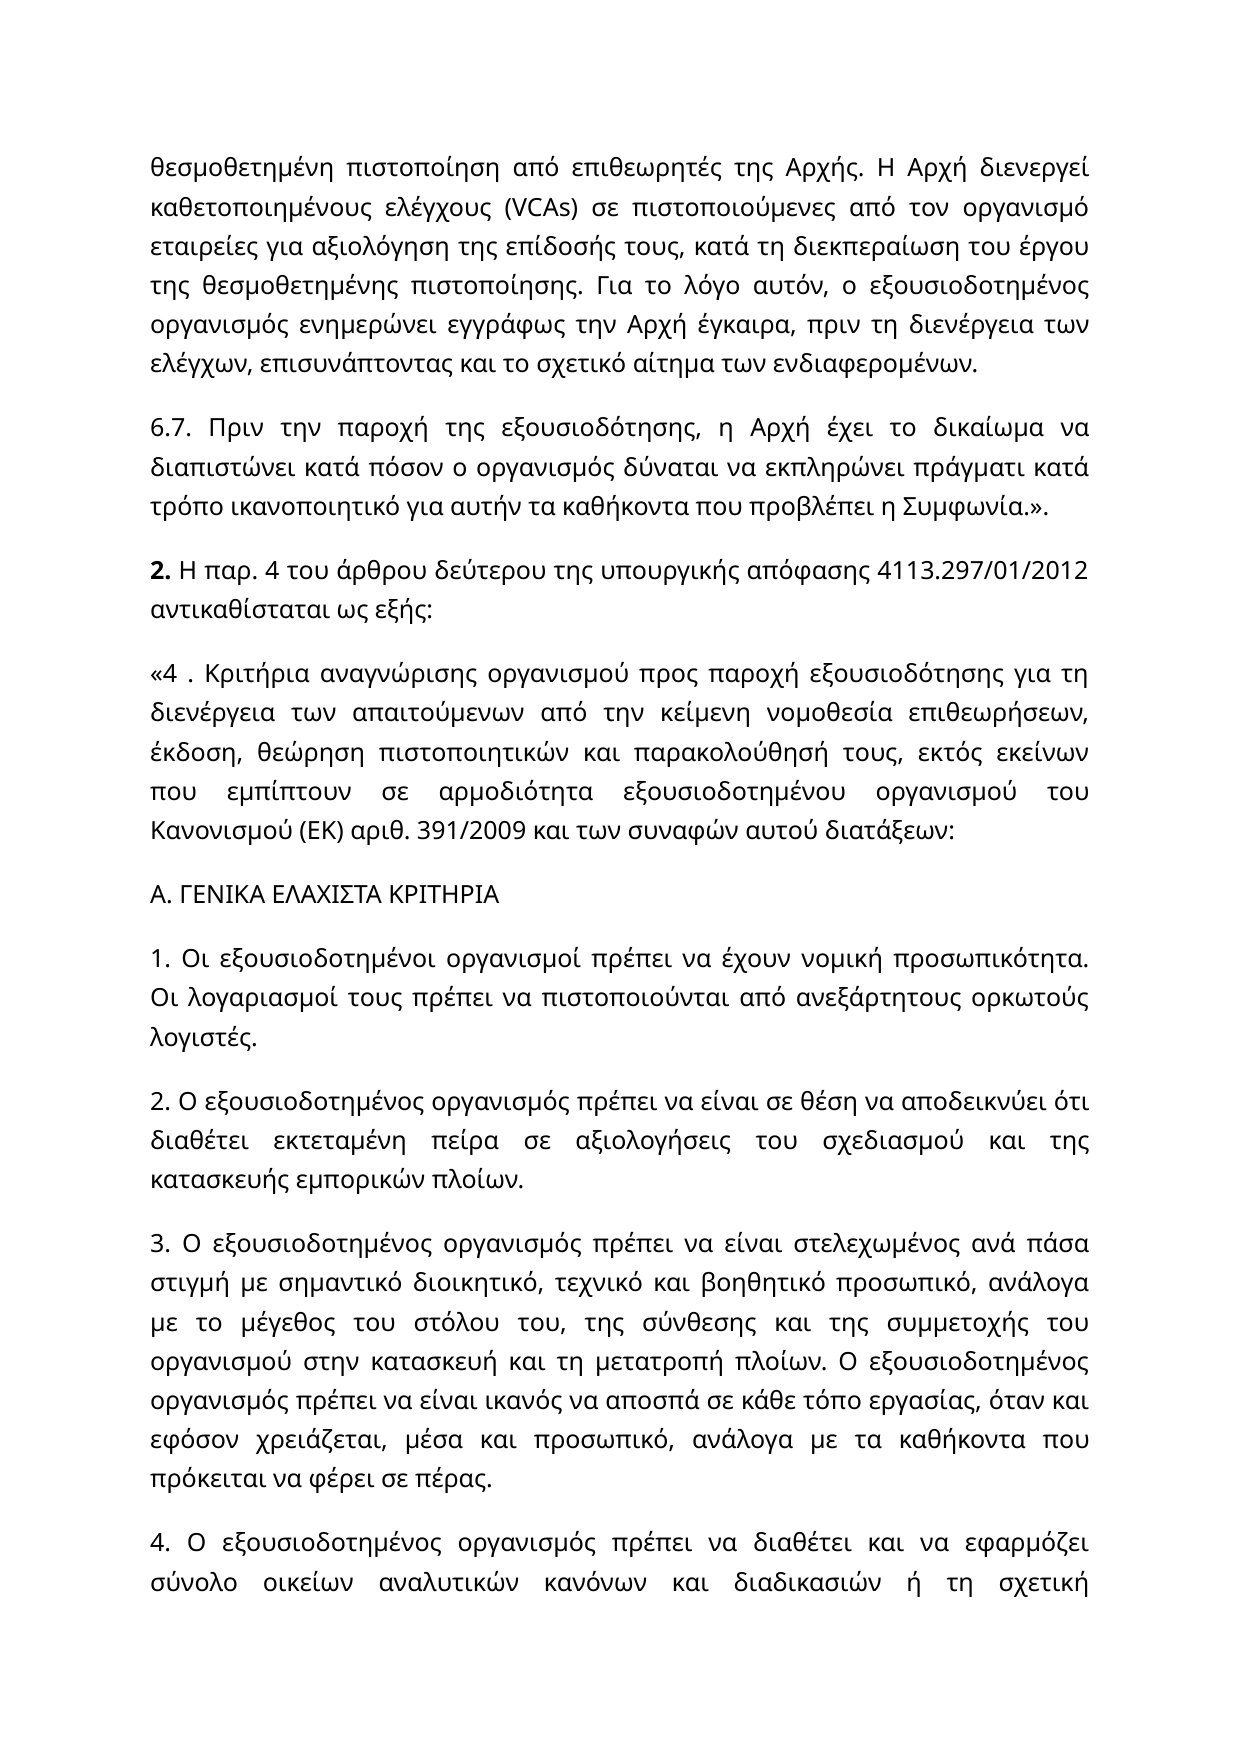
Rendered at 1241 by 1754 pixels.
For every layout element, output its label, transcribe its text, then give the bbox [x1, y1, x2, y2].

text 4. Ο εξουσιοδοτημένος οργανισμός πρέπει να διαθέτει και να εφαρμόζει σύνολο οικείων αναλυτικών κανόνων και διαδικασιών ή τη σχετική [150, 1525, 1090, 1598]
text Α. ΓΕΝΙΚΑ ΕΛΑΧΙΣΤΑ ΚΡΙΤΗΡΙΑ [150, 877, 1090, 911]
text 2. Η παρ. 4 του άρθρου δεύτερου της υπουργικής απόφασης 4113.297/01/2012 αντικαθίσταται ως εξής: [150, 552, 1090, 626]
text 3. Ο εξουσιοδοτημένος οργανισμός πρέπει να είναι στελεχωμένος ανά πάσα στιγμή με σημαντικό διοικητικό, τεχνικό και βοηθητικό προσωπικό, ανάλογα με το μέγεθος του στόλου του, της σύνθεσης και της συμμετοχής του οργανισμού στην κατασκευή και τη μετατροπή πλοίων. Ο εξουσιοδοτημένος οργανισμός πρέπει να είναι ικανός να αποσπά σε κάθε τόπο εργασίας, όταν και εφόσον χρειάζεται, μέσα και προσωπικό, ανάλογα με τα καθήκοντα που πρόκειται να φέρει σε πέρας. [150, 1226, 1090, 1495]
text 6.7. Πριν την παροχή της εξουσιοδότησης, η Αρχή έχει το δικαίωμα να διαπιστώνει κατά πόσον ο οργανισμός δύναται να εκπληρώνει πράγματι κατά τρόπο ικανοποιητικό για αυτήν τα καθήκοντα που προβλέπει η Συμφωνία.». [150, 410, 1090, 522]
text 2. Ο εξουσιοδοτημένος οργανισμός πρέπει να είναι σε θέση να αποδεικνύει ότι διαθέτει εκτεταμένη πείρα σε αξιολογήσεις του σχεδιασμού και της κατασκευής εμπορικών πλοίων. [150, 1083, 1090, 1196]
text «4 . Κριτήρια αναγνώρισης οργανισμού προς παροχή εξουσιοδότησης για τη διενέργεια των απαιτούμενων από την κείμενη νομοθεσία επιθεωρήσεων, έκδοση, θεώρηση πιστοποιητικών και παρακολούθησή τους, εκτός εκείνων που εμπίπτουν σε αρμοδιότητα εξουσιοδοτημένου οργανισμού του Κανονισμού (ΕΚ) αριθ. 391/2009 και των συναφών αυτού διατάξεων: [150, 656, 1090, 847]
text 1. Οι εξουσιοδοτημένοι οργανισμοί πρέπει να έχουν νομική προσωπικότητα. Οι λογαριασμοί τους πρέπει να πιστοποιούνται από ανεξάρτητους ορκωτούς λογιστές. [150, 941, 1090, 1053]
text θεσμοθετημένη πιστοποίηση από επιθεωρητές της Αρχής. Η Αρχή διενεργεί καθετοποιημένους ελέγχους (VCAs) σε πιστοποιούμενες από τον οργανισμό εταιρείες για αξιολόγηση της επίδοσής τους, κατά τη διεκπεραίωση του έργου της θεσμοθετημένης πιστοποίησης. Για το λόγο αυτόν, ο εξουσιοδοτημένος οργανισμός ενημερώνει εγγράφως την Αρχή έγκαιρα, πριν τη διενέργεια των ελέγχων, επισυνάπτοντας και το σχετικό αίτημα των ενδιαφερομένων. [150, 150, 1090, 380]
